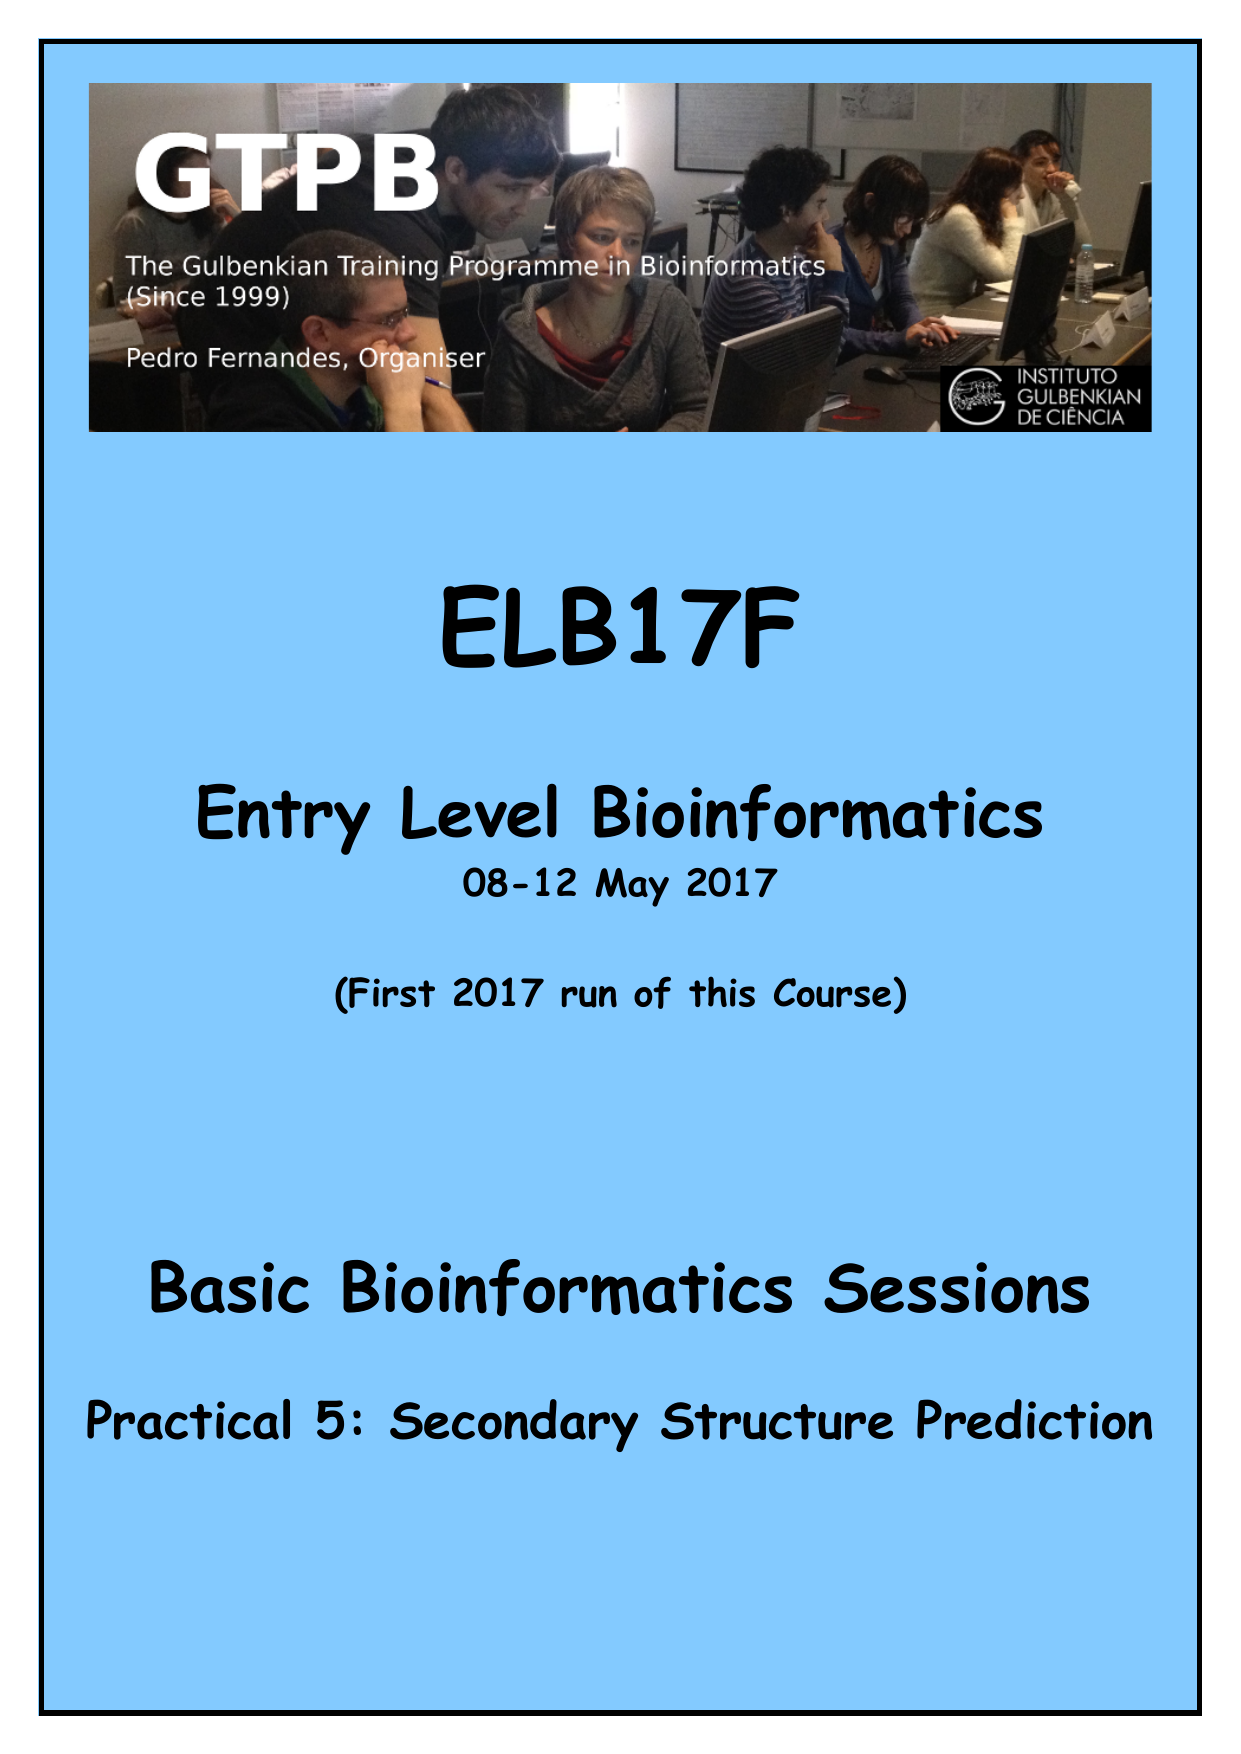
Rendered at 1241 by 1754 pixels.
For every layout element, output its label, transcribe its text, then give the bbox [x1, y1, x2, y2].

text 08-12 May 2017 [44, 855, 1197, 908]
picture [88, 83, 1152, 432]
text Basic Bioinformatics Sessions [44, 1238, 1197, 1331]
text Practical 5: Secondary Structure Prediction [44, 1383, 1197, 1453]
text Entry Level Bioinformatics [44, 693, 1197, 855]
text (First 2017 run of this Course) [44, 965, 1197, 1018]
text ELB17F [44, 554, 1197, 693]
